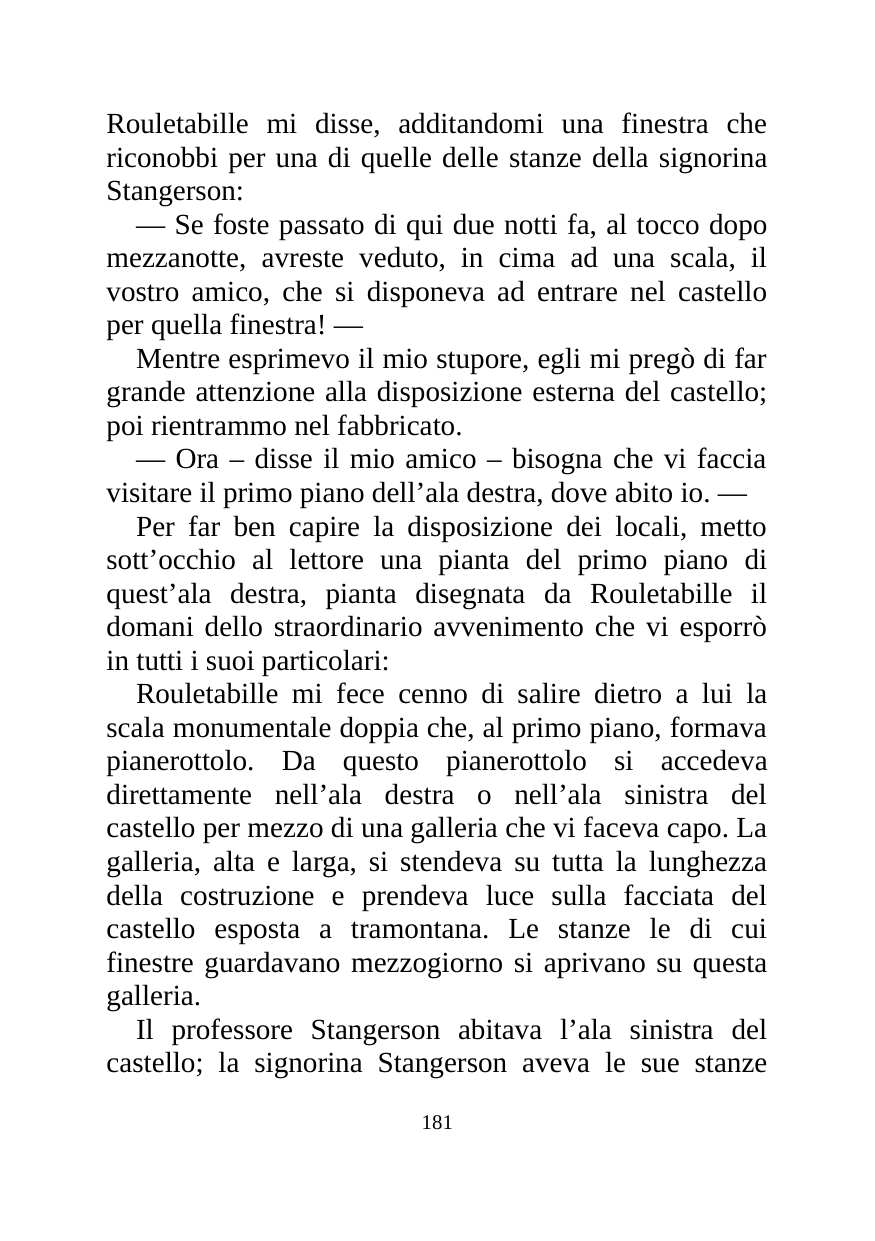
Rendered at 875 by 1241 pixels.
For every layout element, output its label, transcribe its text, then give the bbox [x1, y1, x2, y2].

text — Ora – disse il mio amico – bisogna che vi faccia visitare il primo piano dell’ala destra, dove abito io. — [106, 442, 768, 509]
text Rouletabille mi disse, additandomi una finestra che riconobbi per una di quelle delle stanze della signorina Stangerson: [106, 106, 768, 207]
text Rouletabille mi fece cenno di salire dietro a lui la scala monumentale doppia che, al primo piano, formava pianerottolo. Da questo pianerottolo si accedeva direttamente nell’ala destra o nell’ala sinistra del castello per mezzo di una galleria che vi faceva capo. La galleria, alta e larga, si stendeva su tutta la lunghezza della costruzione e prendeva luce sulla facciata del castello esposta a tramontana. Le stanze le di cui finestre guardavano mezzogiorno si aprivano su questa galleria. [106, 676, 768, 1012]
text Mentre esprimevo il mio stupore, egli mi pregò di far grande attenzione alla disposizione esterna del castello; poi rientrammo nel fabbricato. [106, 341, 768, 442]
text Il professore Stangerson abitava l’ala sinistra del castello; la signorina Stangerson aveva le sue stanze [106, 1012, 768, 1079]
text — Se foste passato di qui due notti fa, al tocco dopo mezzanotte, avreste veduto, in cima ad una scala, il vostro amico, che si disponeva ad entrare nel castello per quella finestra! — [106, 207, 768, 341]
text Per far ben capire la disposizione dei locali, metto sott’occhio al lettore una pianta del primo piano di quest’ala destra, pianta disegnata da Rouletabille il domani dello straordinario avvenimento che vi esporrò in tutti i suoi particolari: [106, 509, 768, 676]
